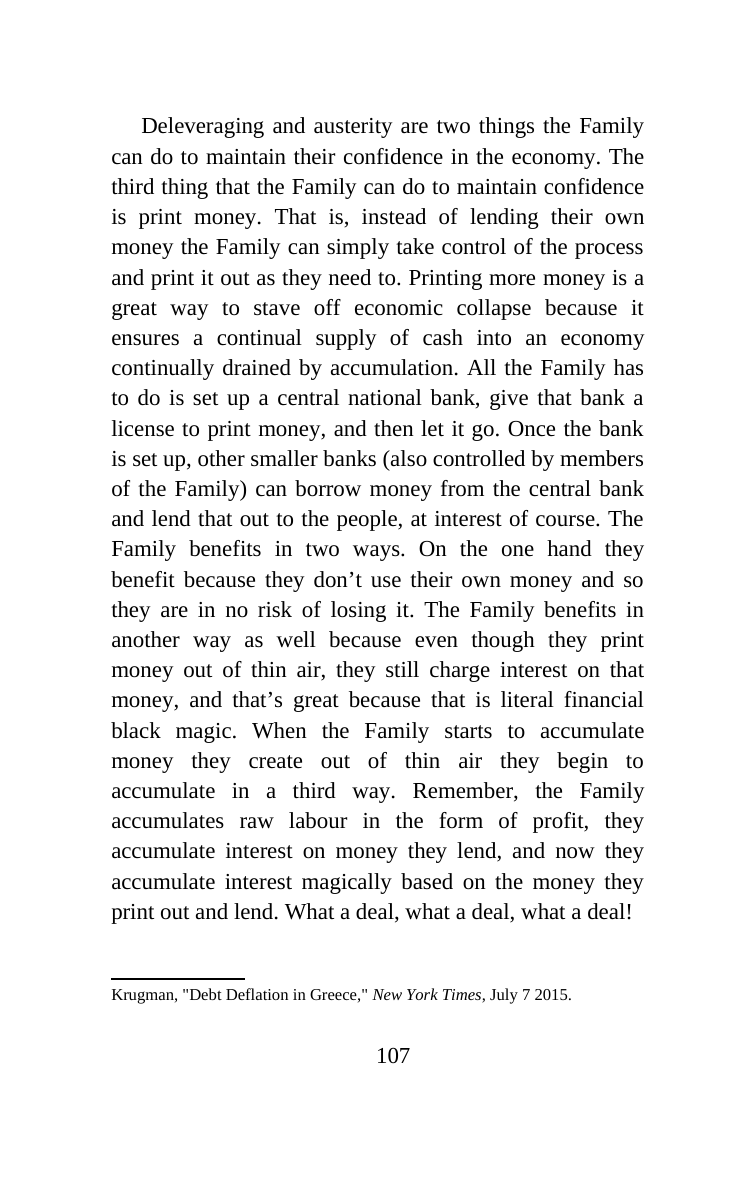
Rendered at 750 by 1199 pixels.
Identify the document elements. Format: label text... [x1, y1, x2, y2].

text Deleveraging and austerity are two things the Family can do to maintain their confidence in the economy. The third thing that the Family can do to maintain confidence is print money. That is, instead of lending their own money the Family can simply take control of the process and print it out as they need to. Printing more money is a great way to stave off economic collapse because it ensures a continual supply of cash into an economy continually drained by accumulation. All the Family has to do is set up a central national bank, give that bank a license to print money, and then let it go. Once the bank is set up, other smaller banks (also controlled by members of the Family) can borrow money from the central bank and lend that out to the people, at interest of course. The Family benefits in two ways. On the one hand they benefit because they don’t use their own money and so they are in no risk of losing it. The Family benefits in another way as well because even though they print money out of thin air, they still charge interest on that money, and that’s great because that is literal financial black magic. When the Family starts to accumulate money they create out of thin air they begin to accumulate in a third way. Remember, the Family accumulates raw labour in the form of profit, they accumulate interest on money they lend, and now they accumulate interest magically based on the money they print out and lend. What a deal, what a deal, what a deal! [111, 112, 645, 924]
